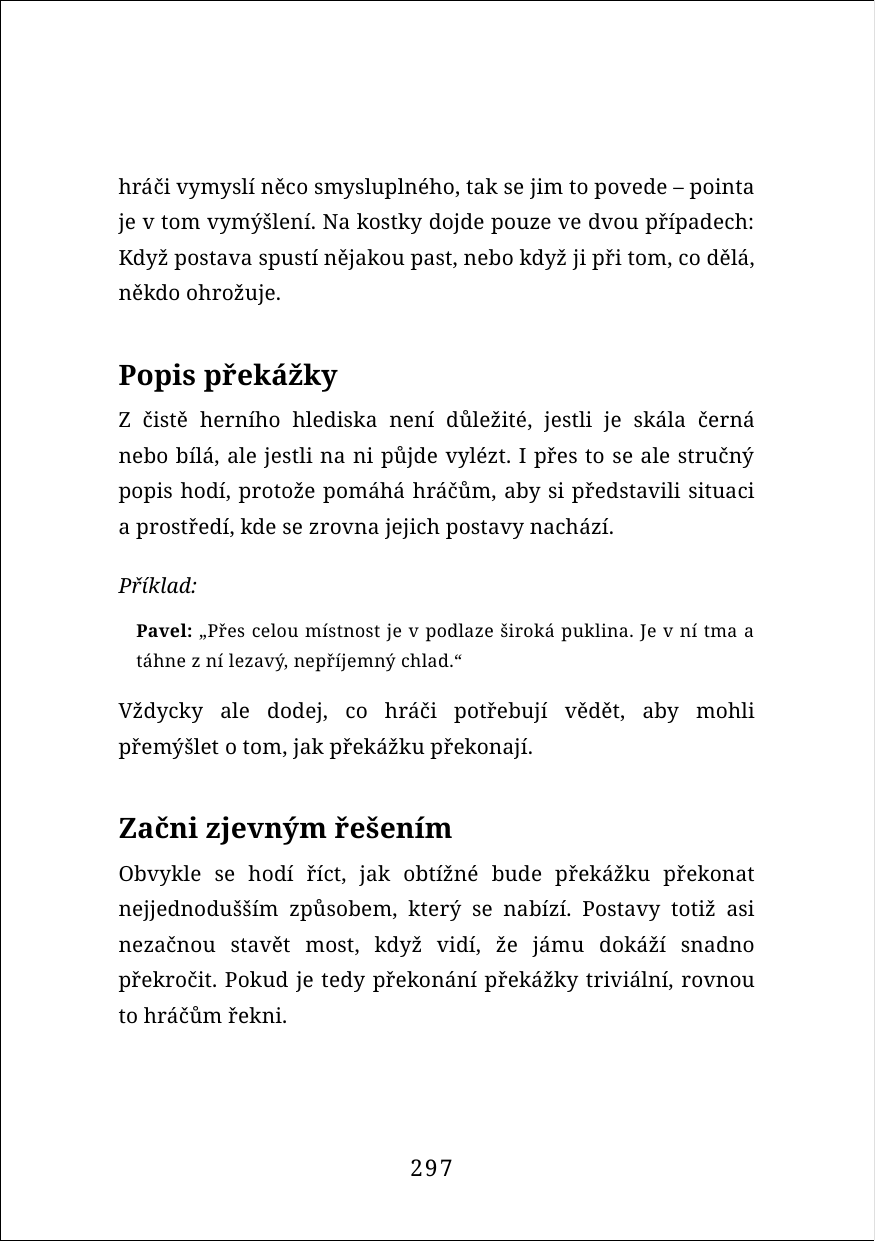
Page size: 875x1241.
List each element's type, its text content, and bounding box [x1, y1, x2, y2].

text Z čistě herního hlediska není důležité, jestli je skála černá nebo bílá, ale jestli na ni půjde vylézt. I přes to se ale stručný popis hodí, protože pomáhá hráčům, aby si představili situaci a prostředí, kde se zrovna jejich postavy nachází. [118, 405, 756, 540]
subtitle Popis překážky [118, 355, 756, 393]
text Vždycky ale dodej, co hráči potřebují vědět, aby mohli přemýšlet o tom, jak překážku překonají. [118, 696, 756, 760]
subtitle Začni zjevným řešením [118, 809, 756, 847]
text hráči vymyslí něco smysluplného, tak se jim to povede – pointa je v tom vymýšlení. Na kostky dojde pouze ve dvou případech: Když postava spustí nějakou past, nebo když ji při tom, co dělá, někdo ohrožuje. [118, 172, 756, 307]
text Příklad: [118, 571, 756, 599]
text Obvykle se hodí říct, jak obtížné bude překážku překonat nejjednodušším způsobem, který se nabízí. Postavy totiž asi nezačnou stavět most, když vidí, že jámu dokáží snadno překročit. Pokud je tedy překonání překážky triviální, rovnou to hráčům řekni. [118, 859, 756, 1029]
text Pavel: „Přes celou místnost je v podlaze široká puklina. Je v ní tma a táhne z ní lezavý, nepříjemný chlad.“ [136, 618, 756, 673]
